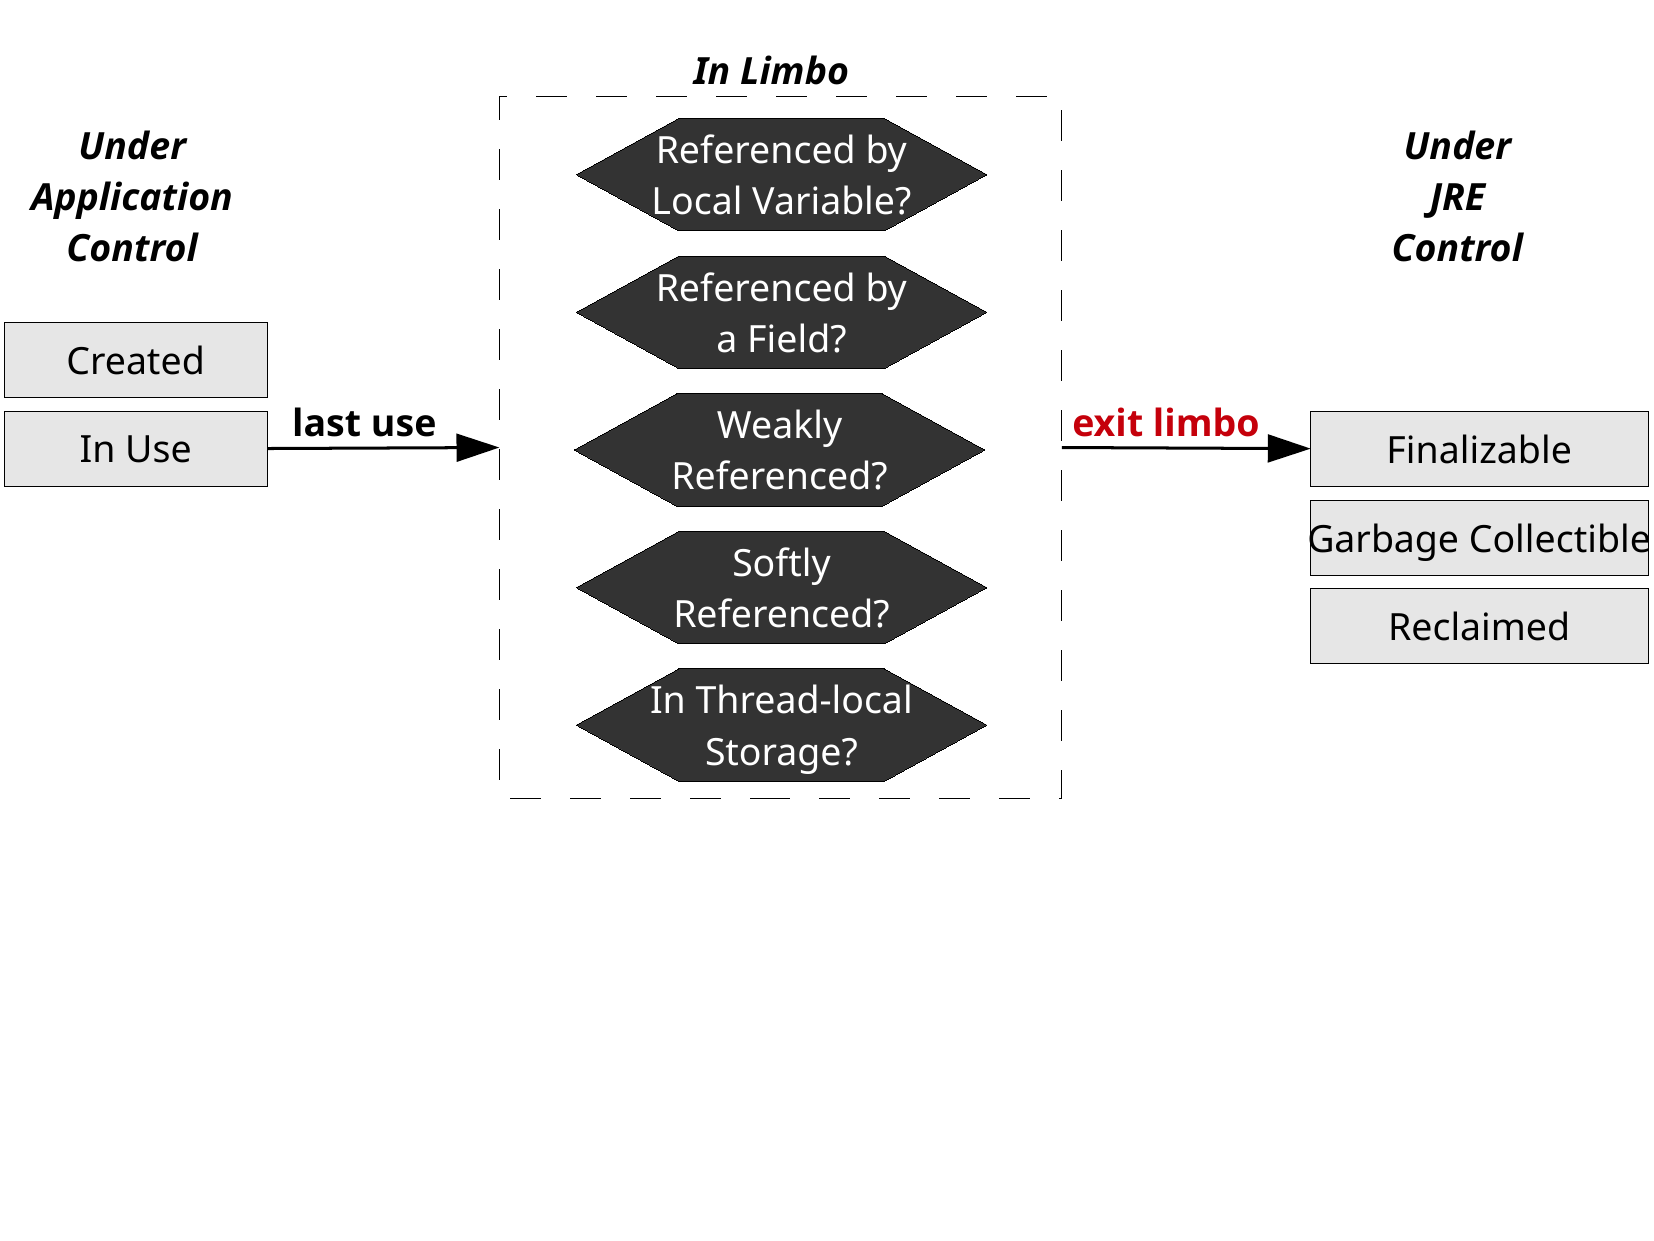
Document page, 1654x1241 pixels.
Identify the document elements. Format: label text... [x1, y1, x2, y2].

text_box Referenced by a Field? [576, 256, 987, 369]
text_box In Use [4, 411, 268, 487]
text_box Reclaimed [1310, 588, 1649, 664]
text_box Referenced by Local Variable? [576, 118, 987, 231]
text_box Under Application Control [16, 112, 256, 258]
text_box Weakly Referenced? [574, 393, 985, 507]
text_box Softly Referenced? [576, 531, 987, 644]
text_box Created [4, 322, 268, 398]
text_box Finalizable [1310, 411, 1649, 487]
text_box In Thread-local Storage? [576, 668, 987, 782]
text_box Garbage Collectible [1310, 500, 1649, 576]
text_box Under JRE Control [1376, 112, 1543, 258]
text_box In Limbo [678, 37, 867, 96]
